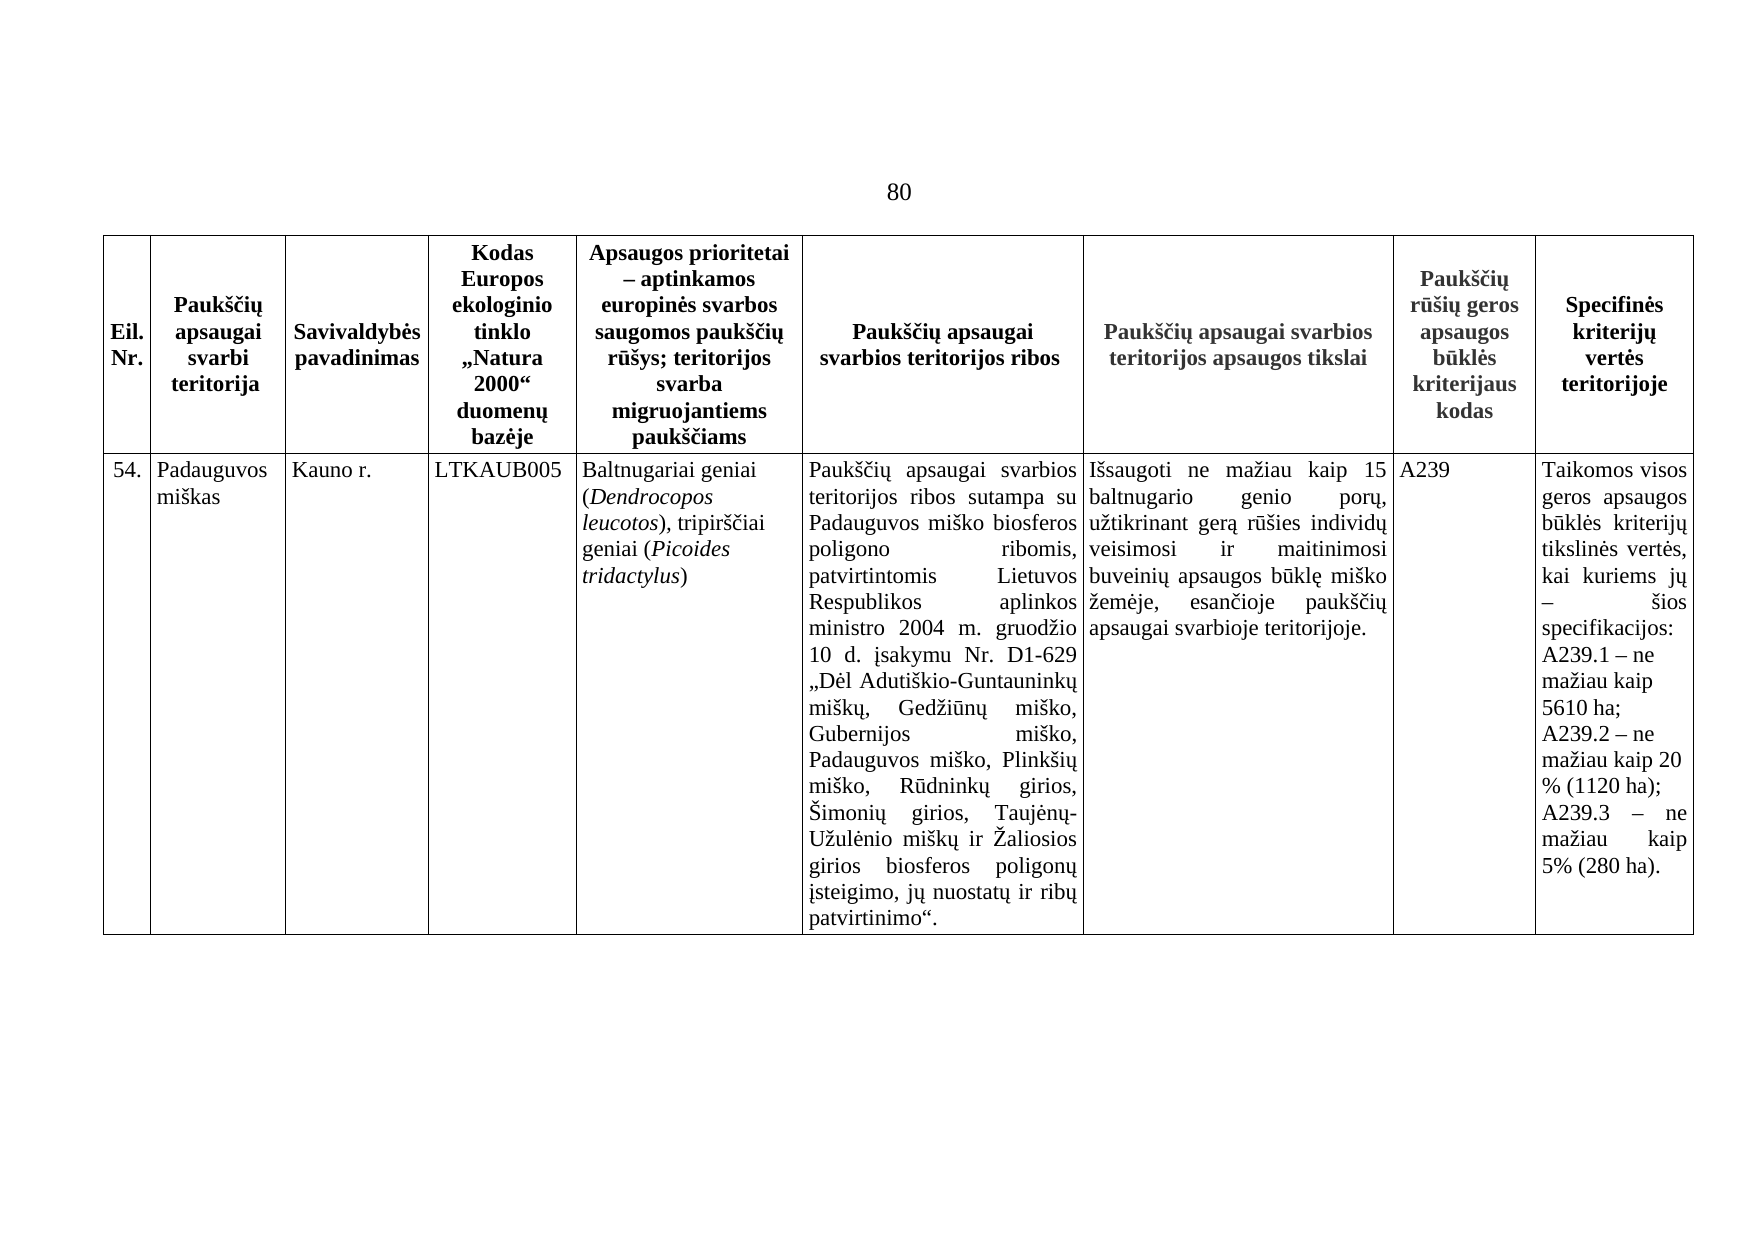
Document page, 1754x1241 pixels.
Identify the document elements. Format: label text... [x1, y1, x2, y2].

table_header Savivaldybės pavadinimas [286, 236, 428, 452]
table_cell Kauno r. [286, 454, 428, 934]
table_header Paukščių rūšių geros apsaugos būklės kriterijaus kodas [1394, 236, 1535, 452]
table_header Paukščių apsaugai svarbios teritorijos ribos [803, 236, 1083, 452]
table_header Paukščių apsaugai svarbi teritorija [151, 236, 285, 452]
table_cell 54. [104, 454, 150, 934]
table_header Specifinės kriterijų vertės teritorijoje [1536, 236, 1693, 452]
table_header Paukščių apsaugai svarbios teritorijos apsaugos tikslai [1084, 236, 1393, 452]
table_cell Baltnugariai geniai (Dendrocopos leucotos), tripirščiai geniai (Picoides tridactylus) [577, 454, 802, 934]
table_header Eil. Nr. [104, 236, 150, 452]
table_cell Paukščių apsaugai svarbios teritorijos ribos sutampa su Padauguvos miško biosferos poligono ribomis, patvirtintomis Lietuvos Respublikos aplinkos ministro 2004 m. gruodžio 10 d. įsakymu Nr. D1-629 „Dėl Adutiškio-Guntauninkų miškų, Gedžiūnų miško, Gubernijos miško, Padauguvos miško, Plinkšių miško, Rūdninkų girios, Šimonių girios, Taujėnų-Užulėnio miškų ir Žaliosios girios biosferos poligonų įsteigimo, jų nuostatų ir ribų patvirtinimo“. [803, 454, 1083, 934]
table_cell Taikomos visos geros apsaugos būklės kriterijų tikslinės vertės, kai kuriems jų – šios specifikacijos: A239.1 – ne mažiau kaip 5610 ha; A239.2 – ne mažiau kaip 20 % (1120 ha); A239.3 – ne mažiau kaip 5% (280 ha). [1536, 454, 1693, 934]
table_cell Išsaugoti ne mažiau kaip 15 baltnugario genio porų, užtikrinant gerą rūšies individų veisimosi ir maitinimosi buveinių apsaugos būklę miško žemėje, esančioje paukščių apsaugai svarbioje teritorijoje. [1084, 454, 1393, 934]
table_cell Padauguvos miškas [151, 454, 285, 934]
table_cell LTKAUB005 [429, 454, 576, 934]
table_header Kodas Europos ekologinio tinklo „Natura 2000“ duomenų bazėje [429, 236, 576, 452]
table_cell A239 [1394, 454, 1535, 934]
table_header Apsaugos prioritetai – aptinkamos europinės svarbos saugomos paukščių rūšys; teritorijos svarba migruojantiems paukščiams [577, 236, 802, 452]
